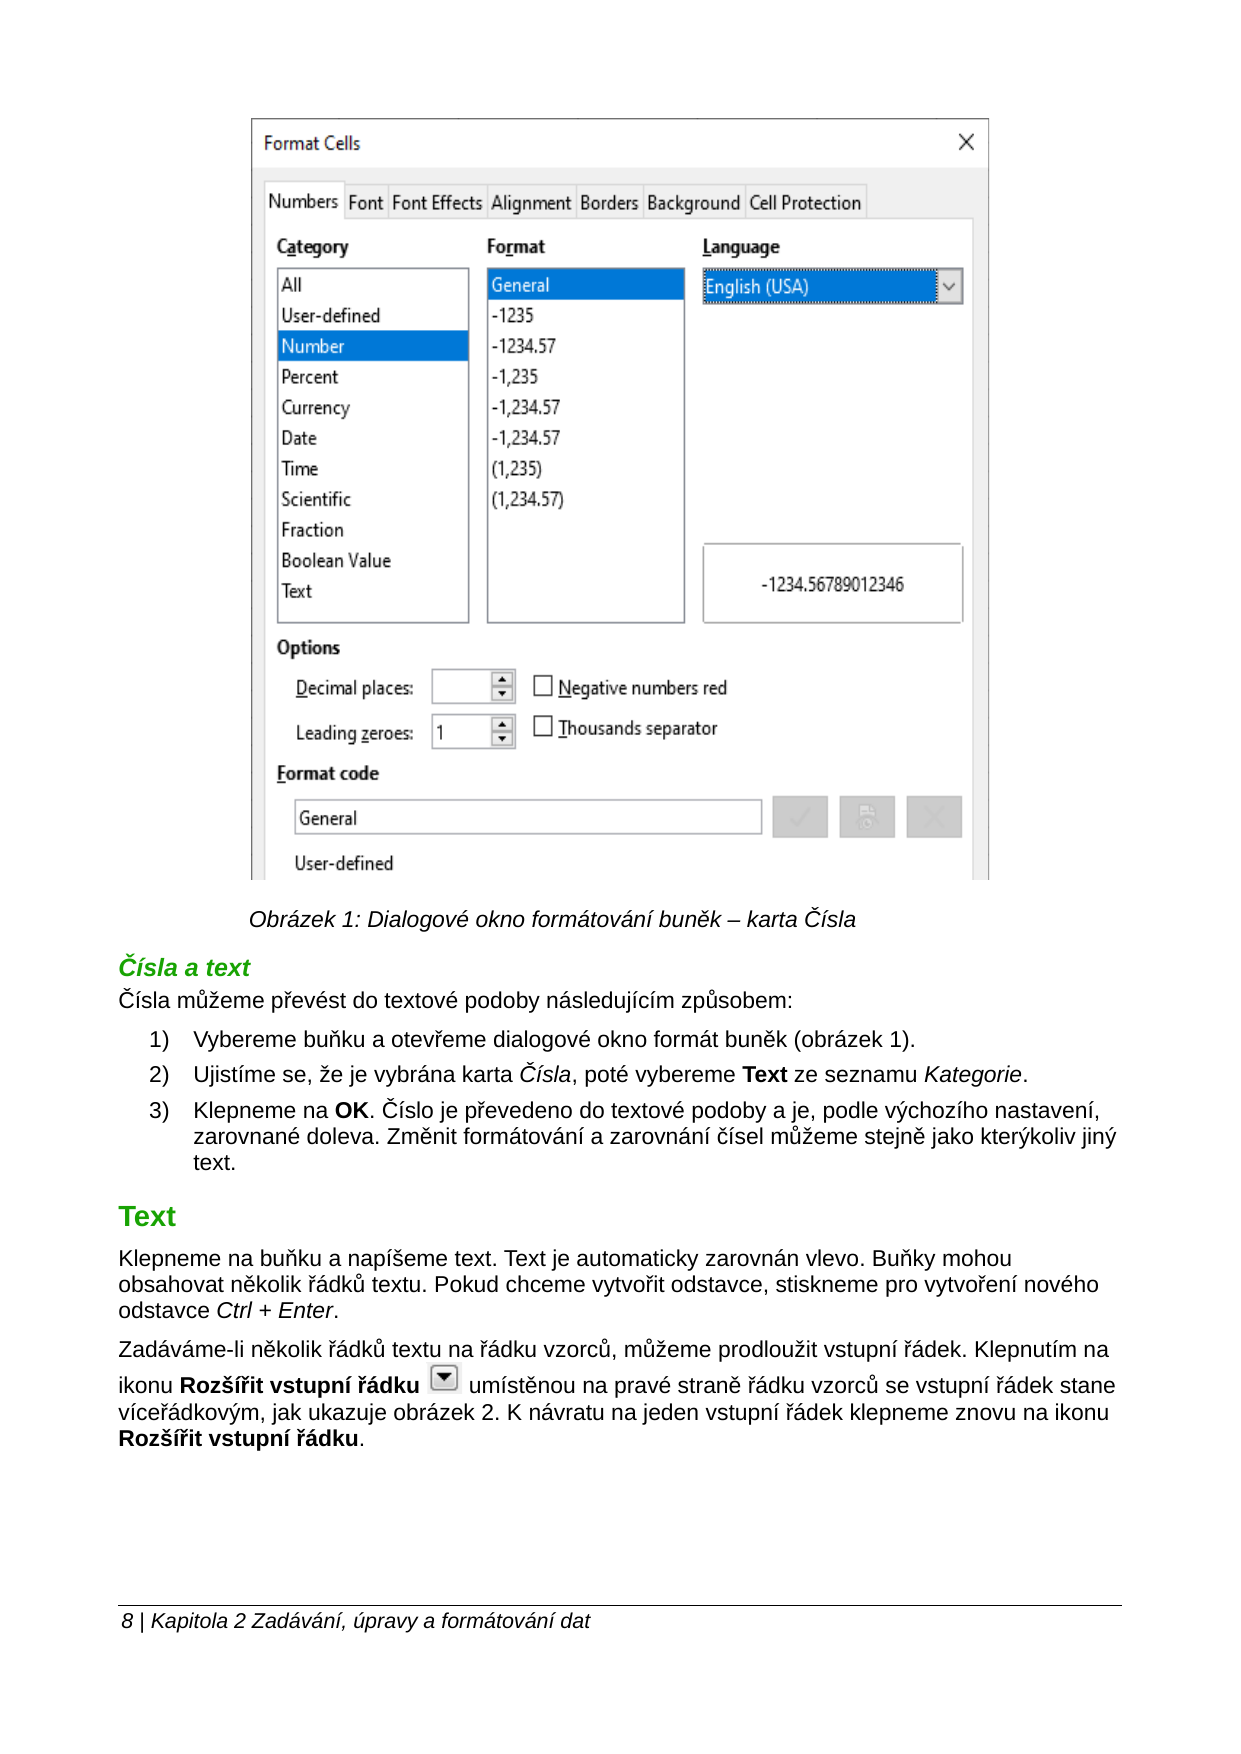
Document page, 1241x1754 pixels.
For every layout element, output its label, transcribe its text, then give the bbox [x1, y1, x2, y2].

list Klepneme na OK. Číslo je převedeno do textové podoby a je, podle výchozího nastavení, zarovnané doleva. Změnit formátování a zarovnání čísel můžeme stejně jako kterýkoliv jiný text. [169, 1097, 1122, 1176]
list Ujistíme se, že je vybrána karta Čísla, poté vybereme Text ze seznamu Kategorie. [169, 1061, 1122, 1088]
subtitle Text [118, 1199, 1122, 1233]
text Zadáváme-li několik řádků textu na řádku vzorců, můžeme prodloužit vstupní řádek. Klepnutím na ikonu Rozšířit vstupní řádku umístěnou na pravé straně řádku vzorců se vstupní řádek stane víceřádkovým, jak ukazuje obrázek 2. K návratu na jeden vstupní řádek klepneme znovu na ikonu Rozšířit vstupní řádku. [118, 1336, 1122, 1452]
text Klepneme na buňku a napíšeme text. Text je automaticky zarovnán vlevo. Buňky mohou obsahovat několik řádků textu. Pokud chceme vytvořit odstavce, stiskneme pro vytvoření nového odstavce Ctrl + Enter. [118, 1245, 1122, 1324]
text Obrázek 1: Dialogové okno formátování buněk – karta Čísla [249, 880, 992, 932]
picture [251, 118, 990, 880]
list Vybereme buňku a otevřeme dialogové okno formát buněk (obrázek 1). [169, 1026, 1122, 1053]
picture [426, 1362, 463, 1394]
subtitle Čísla a text [118, 953, 1122, 981]
text Čísla můžeme převést do textové podoby následujícím způsobem: [118, 987, 1122, 1014]
